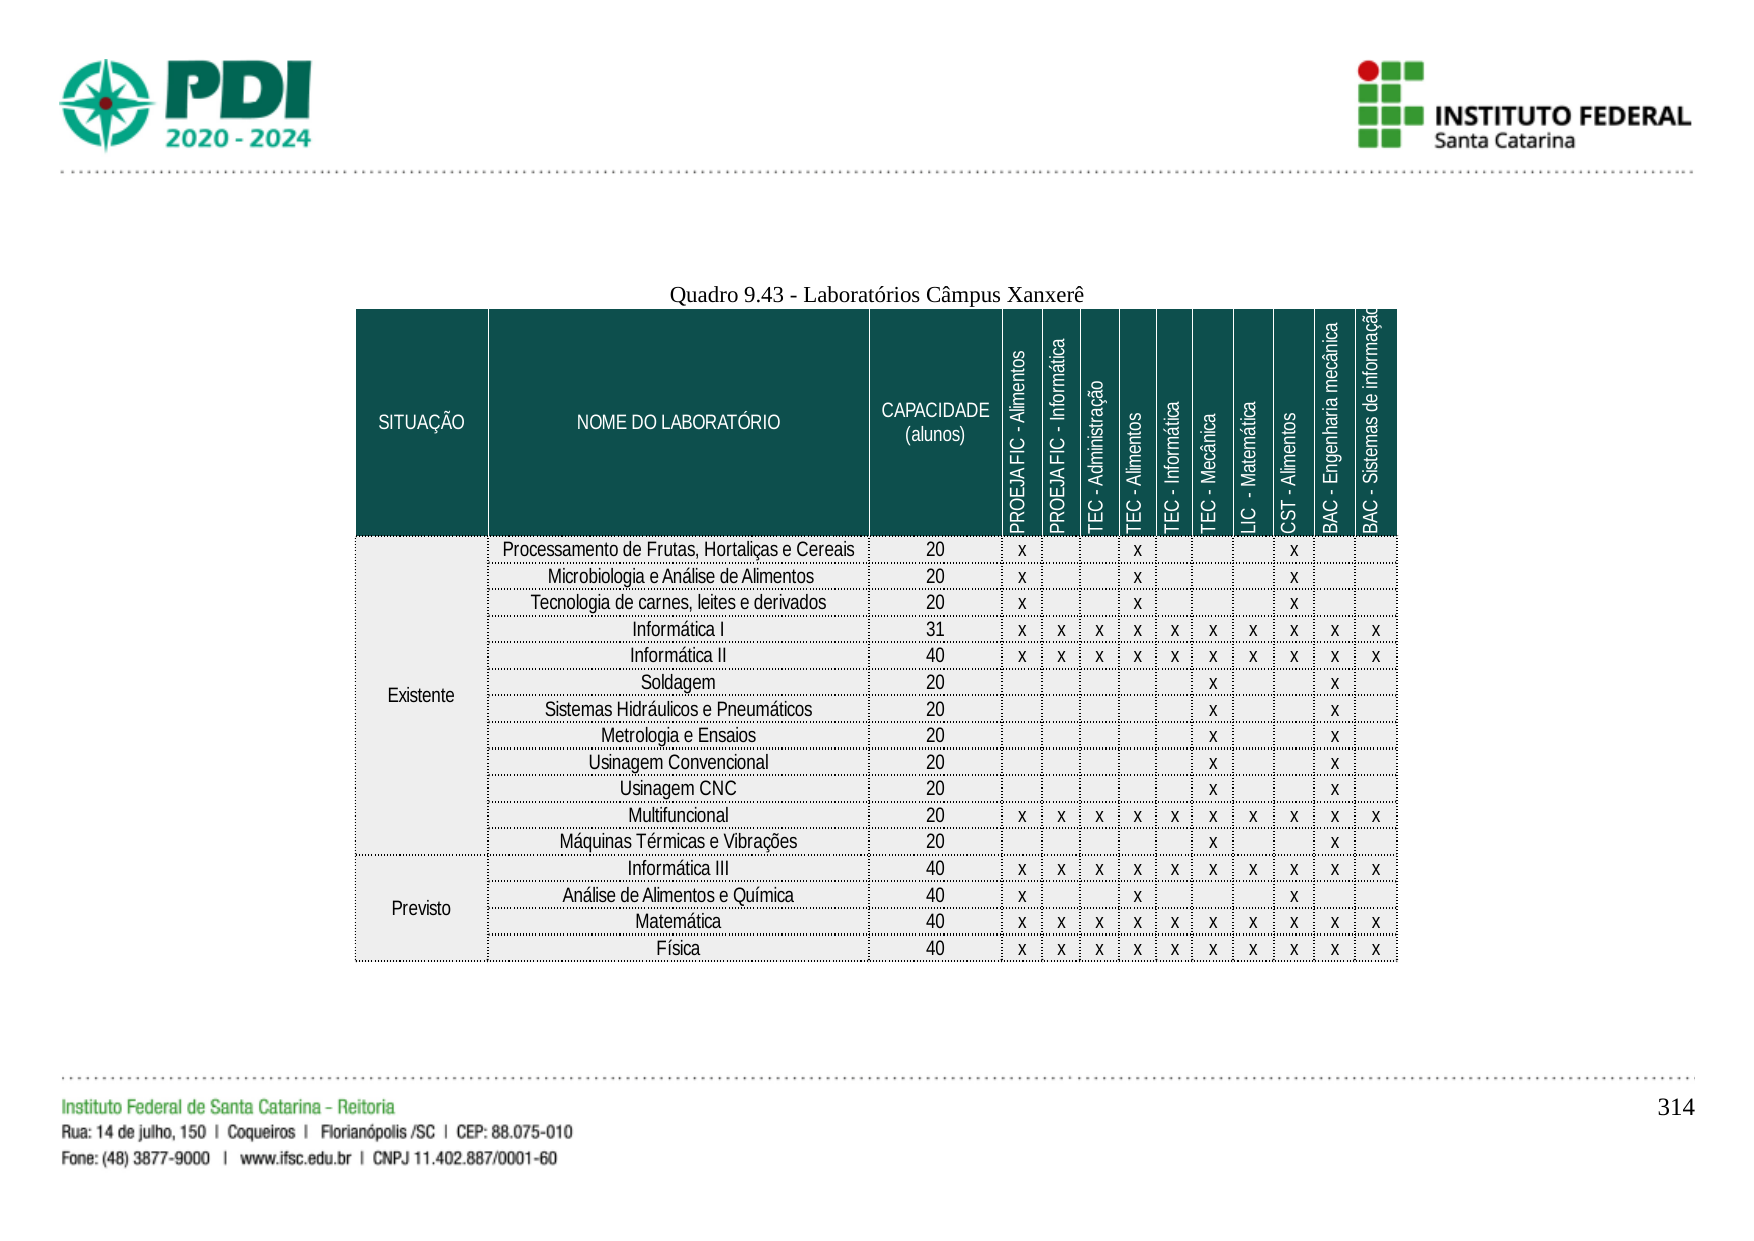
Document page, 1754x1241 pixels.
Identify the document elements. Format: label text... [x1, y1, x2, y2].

picture [59, 59, 1695, 178]
picture [59, 1062, 1695, 1182]
text Quadro 9.43 - Laboratórios Câmpus Xanxerê [355, 282, 1399, 534]
